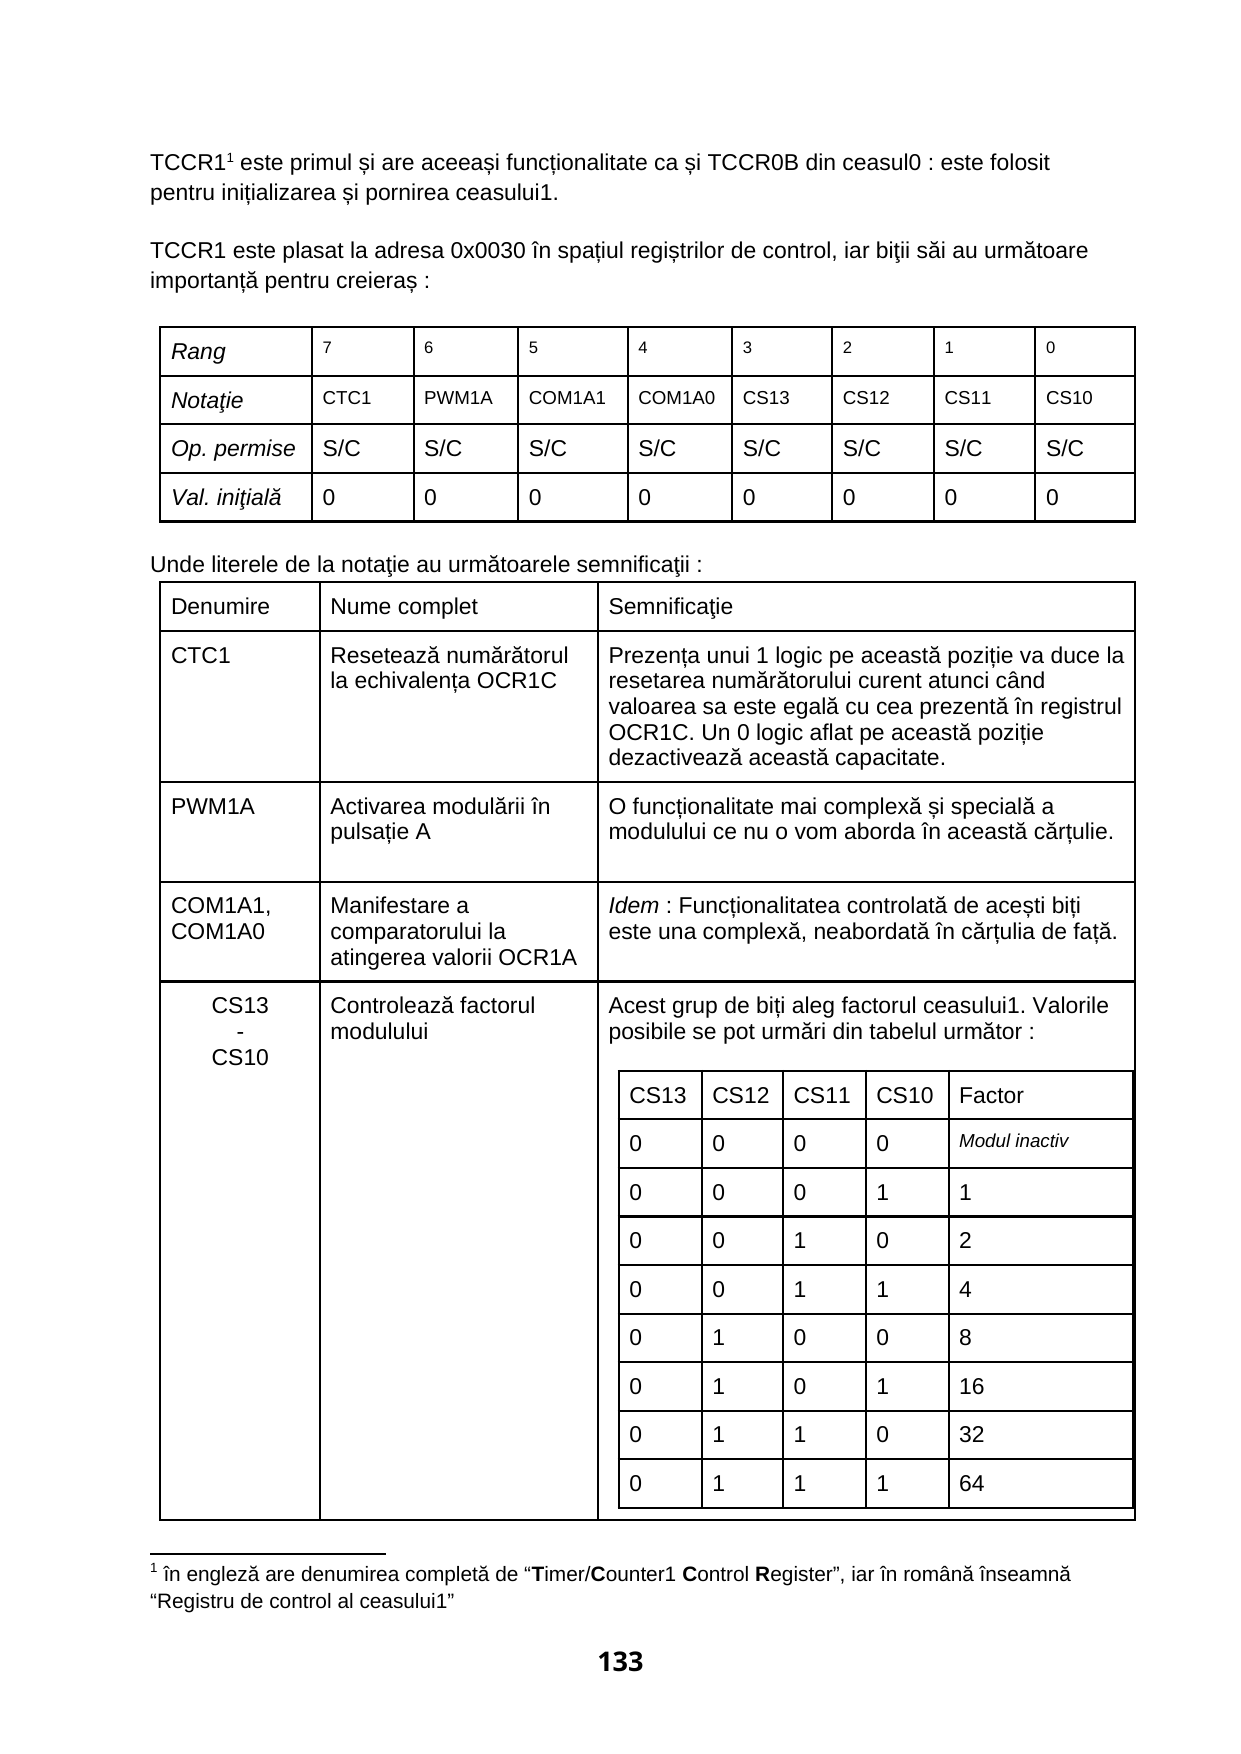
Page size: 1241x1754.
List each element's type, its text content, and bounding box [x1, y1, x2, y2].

table_header Rang [161, 328, 311, 375]
table_cell S/C [935, 425, 1034, 472]
table_cell S/C [733, 425, 831, 472]
table_cell 0 [620, 1315, 701, 1361]
table_header 7 [313, 328, 413, 375]
table_cell 1 [703, 1460, 782, 1507]
table_cell 0 [733, 474, 831, 520]
table_cell 0 [867, 1315, 948, 1361]
table_cell 1 [703, 1412, 782, 1458]
table_header Denumire [161, 583, 319, 630]
table_cell CTC1 [161, 632, 319, 781]
table_cell Val. iniţială [161, 474, 311, 520]
table_cell 0 [620, 1266, 701, 1312]
text Unde literele de la notaţie au următoarele semnificaţii : [150, 552, 1091, 577]
table_cell 0 [620, 1169, 701, 1215]
table_header CS10 [867, 1072, 948, 1118]
table_cell 0 [784, 1363, 865, 1409]
table_cell 0 [833, 474, 933, 520]
table_cell 0 [415, 474, 517, 520]
table_header CS13 [620, 1072, 701, 1118]
table_cell 0 [867, 1218, 948, 1264]
table_cell 1 [784, 1218, 865, 1264]
table_cell S/C [313, 425, 413, 472]
table_header 4 [629, 328, 731, 375]
table_cell CS13 [733, 377, 831, 423]
table_header 0 [1036, 328, 1134, 375]
table_cell 1 [703, 1315, 782, 1361]
table_cell 1 [703, 1363, 782, 1409]
table_cell 64 [950, 1460, 1132, 1507]
table_header 6 [415, 328, 517, 375]
table_cell Manifestare a comparatorului la atingerea valorii OCR1A [321, 883, 597, 980]
table_cell 1 [867, 1169, 948, 1215]
table_cell 0 [703, 1169, 782, 1215]
table_cell Activarea modulării în pulsație A [321, 783, 597, 881]
table_cell COM1A1, COM1A0 [161, 883, 319, 980]
table_header 2 [833, 328, 933, 375]
table_cell 0 [313, 474, 413, 520]
table_cell 1 [867, 1460, 948, 1507]
table_cell PWM1A [415, 377, 517, 423]
table_cell 0 [1036, 474, 1134, 520]
table_cell 1 [784, 1266, 865, 1312]
text TCCR1 este primul și are aceeași funcționalitate ca și TCCR0B din ceasul0 : este folosit pentru inițializarea și pornirea ceasului1. [150, 150, 1091, 205]
table_cell Idem : Funcționalitatea controlată de acești biți este una complexă, neabordată în cărțulia de față. [599, 883, 1134, 980]
table_cell 0 [703, 1218, 782, 1264]
table_cell Prezența unui 1 logic pe această poziție va duce la resetarea numărătorului curent atunci când valoarea sa este egală cu cea prezentă în registrul OCR1C. Un 0 logic aflat pe această poziție dezactivează această capacitate. [599, 632, 1134, 781]
table_cell 1 [867, 1266, 948, 1312]
table_cell 0 [784, 1120, 865, 1167]
table_cell S/C [629, 425, 731, 472]
table_cell 0 [935, 474, 1034, 520]
table_cell CS12 [833, 377, 933, 423]
table_cell O funcționalitate mai complexă și specială a modulului ce nu o vom aborda în această cărțulie. [599, 783, 1134, 881]
table_cell 0 [519, 474, 627, 520]
table_cell COM1A1 [519, 377, 627, 423]
table_cell 32 [950, 1412, 1132, 1458]
table_cell CS11 [935, 377, 1034, 423]
table_cell S/C [519, 425, 627, 472]
table_cell S/C [415, 425, 517, 472]
table_cell 1 [784, 1460, 865, 1507]
table_cell 0 [784, 1315, 865, 1361]
table_cell S/C [1036, 425, 1134, 472]
table_header 5 [519, 328, 627, 375]
table_cell 8 [950, 1315, 1132, 1361]
table_cell 0 [867, 1120, 948, 1167]
table_header Nume complet [321, 583, 597, 630]
table_cell 0 [784, 1169, 865, 1215]
table_header 1 [935, 328, 1034, 375]
table_header 3 [733, 328, 831, 375]
table_cell Op. permise [161, 425, 311, 472]
table_header CS11 [784, 1072, 865, 1118]
table_cell 0 [703, 1120, 782, 1167]
table_cell CS10 [1036, 377, 1134, 423]
table_cell Controlează factorul modulului [321, 983, 597, 1519]
table_cell Resetează numărătorul la echivalența OCR1C [321, 632, 597, 781]
table_cell 16 [950, 1363, 1132, 1409]
table_cell 0 [620, 1218, 701, 1264]
table_cell S/C [833, 425, 933, 472]
table_cell PWM1A [161, 783, 319, 881]
table_cell COM1A0 [629, 377, 731, 423]
table_cell 0 [620, 1460, 701, 1507]
table_cell 0 [620, 1412, 701, 1458]
table_cell 0 [629, 474, 731, 520]
table_cell 0 [620, 1120, 701, 1167]
table_cell 0 [867, 1412, 948, 1458]
table_cell CTC1 [313, 377, 413, 423]
table_cell 2 [950, 1218, 1132, 1264]
table_cell 1 [867, 1363, 948, 1409]
table_cell Modul inactiv [950, 1120, 1132, 1167]
table_cell 0 [620, 1363, 701, 1409]
table_cell CS13 - CS10 [161, 983, 319, 1519]
table_header Factor [950, 1072, 1132, 1118]
table_cell Acest grup de biți aleg factorul ceasului1. Valorile posibile se pot urmări din tabelul următor : [599, 983, 1134, 1519]
table_header Semnificaţie [599, 583, 1134, 630]
table_cell 1 [784, 1412, 865, 1458]
table_cell Notaţie [161, 377, 311, 423]
text TCCR1 este plasat la adresa 0x0030 în spațiul regiștrilor de control, iar biţii săi au următoare importanță pentru creieraș : [150, 238, 1091, 293]
table_cell 1 [950, 1169, 1132, 1215]
text în engleză are denumirea completă de “Timer/Counter1 Control Register”, iar în română înseamnă “Registru de control al ceasului1” [150, 1561, 1091, 1613]
table_cell 4 [950, 1266, 1132, 1312]
table_header CS12 [703, 1072, 782, 1118]
table_cell 0 [703, 1266, 782, 1312]
